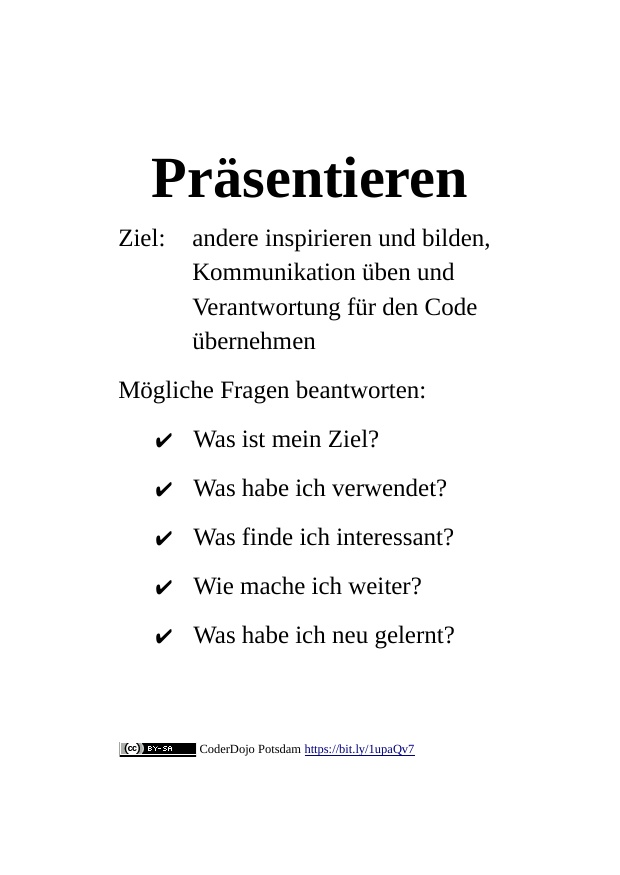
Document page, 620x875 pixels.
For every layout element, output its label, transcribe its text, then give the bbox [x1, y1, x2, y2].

text Mögliche Fragen beantworten: [118, 375, 501, 404]
title Präsentieren [118, 143, 501, 210]
list Was finde ich interessant? [156, 522, 501, 551]
list Was ist mein Ziel? [156, 424, 501, 453]
list Was habe ich verwendet? [156, 473, 501, 502]
picture [119, 742, 197, 757]
text Ziel: andere inspirieren und bilden, Kommunikation üben und Verantwortung für den Code übernehmen [118, 223, 501, 355]
list Was habe ich neu gelernt? [156, 621, 501, 649]
list Wie mache ich weiter? [156, 571, 501, 600]
